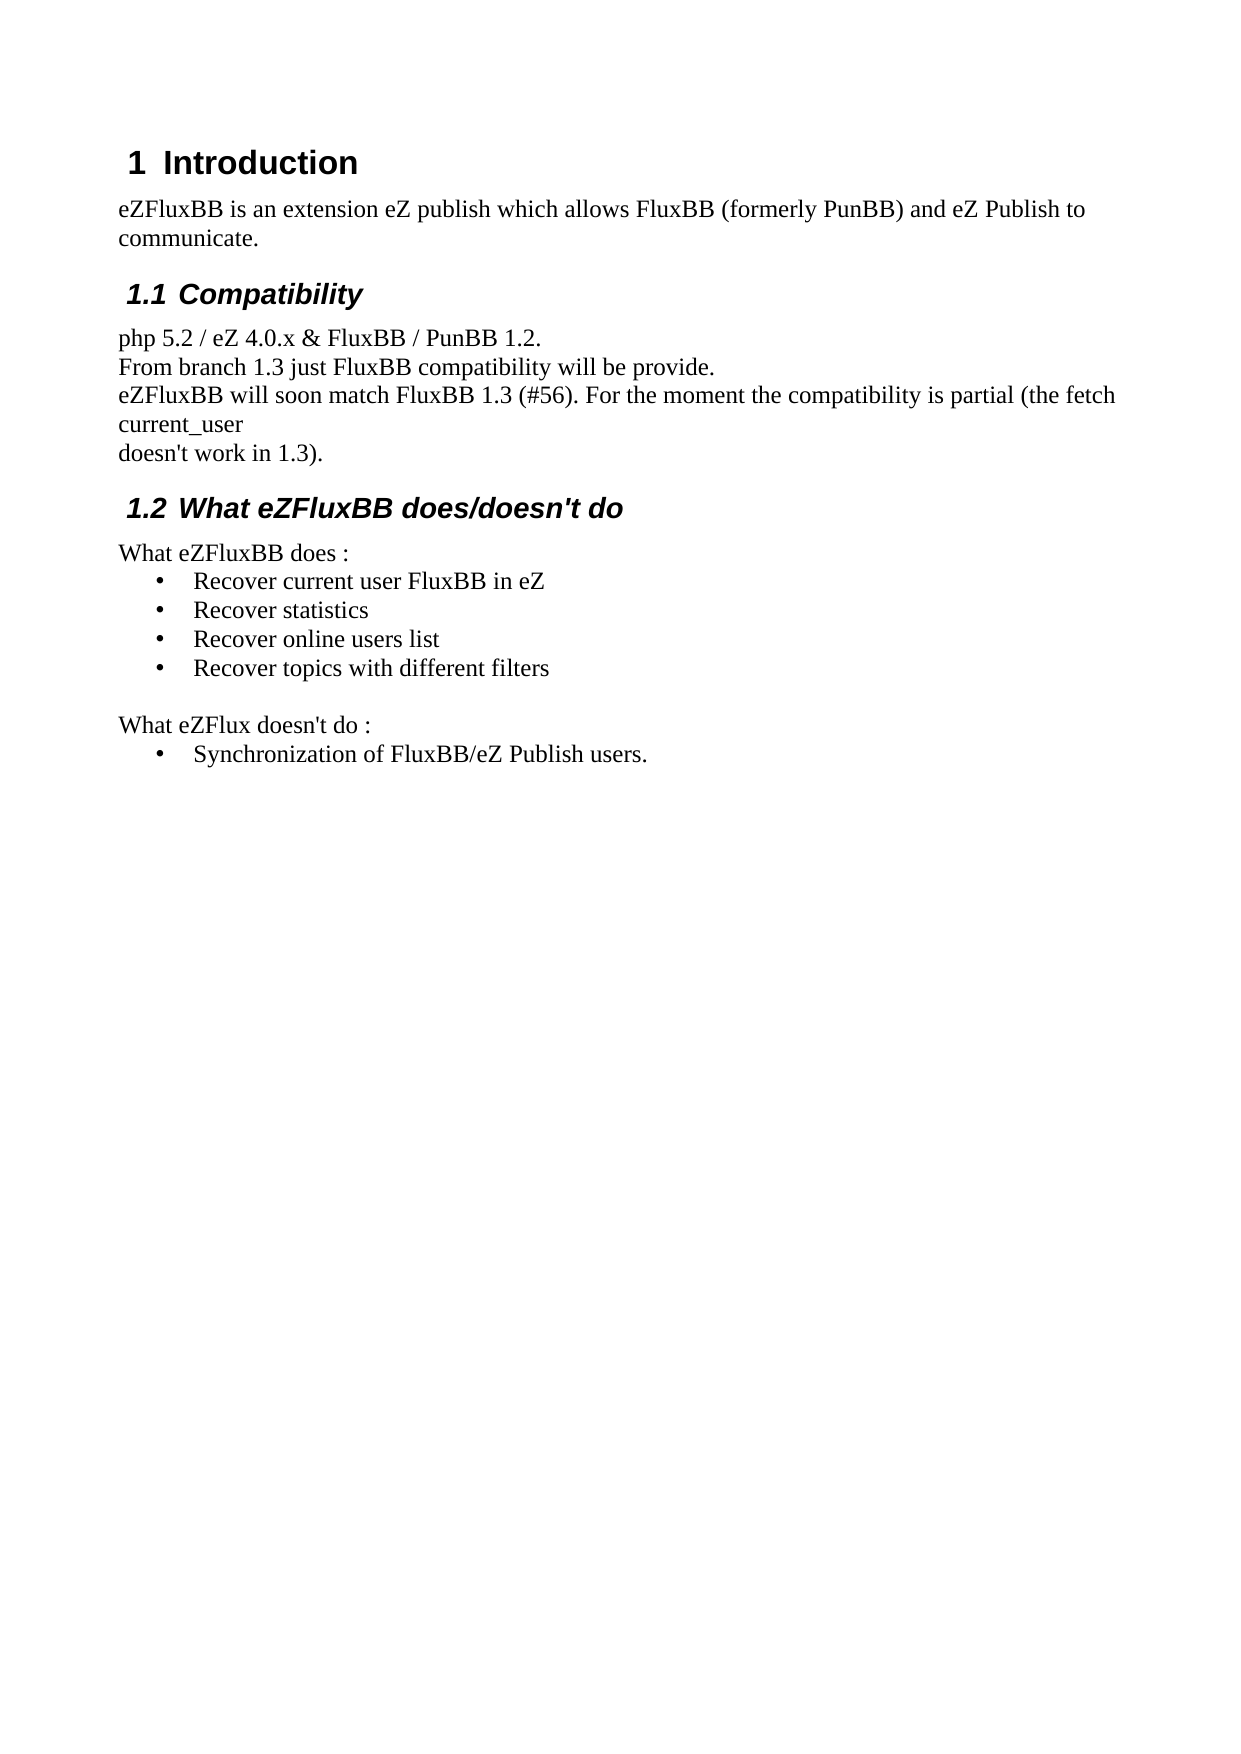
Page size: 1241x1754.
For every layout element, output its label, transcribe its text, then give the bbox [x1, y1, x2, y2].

text What eZFluxBB does : [118, 538, 1122, 566]
subtitle What eZFluxBB does/doesn't do [118, 492, 1122, 525]
subtitle Introduction [118, 143, 1122, 182]
text eZFluxBB is an extension eZ publish which allows FluxBB (formerly PunBB) and eZ Publish to communicate. [118, 194, 1122, 252]
list Synchronization of FluxBB/eZ Publish users. [156, 739, 1122, 768]
text doesn't work in 1.3). [118, 438, 1122, 467]
list Recover current user FluxBB in eZ [156, 566, 1122, 595]
list Recover online users list [156, 624, 1122, 653]
text php 5.2 / eZ 4.0.x & FluxBB / PunBB 1.2. [118, 323, 1122, 352]
text What eZFlux doesn't do : [118, 710, 1122, 739]
text From branch 1.3 just FluxBB compatibility will be provide. [118, 352, 1122, 380]
list Recover topics with different filters [156, 653, 1122, 681]
list Recover statistics [156, 595, 1122, 624]
text eZFluxBB will soon match FluxBB 1.3 (#56). For the moment the compatibility is partial (the fetch current_user [118, 380, 1122, 438]
subtitle Compatibility [118, 277, 1122, 310]
